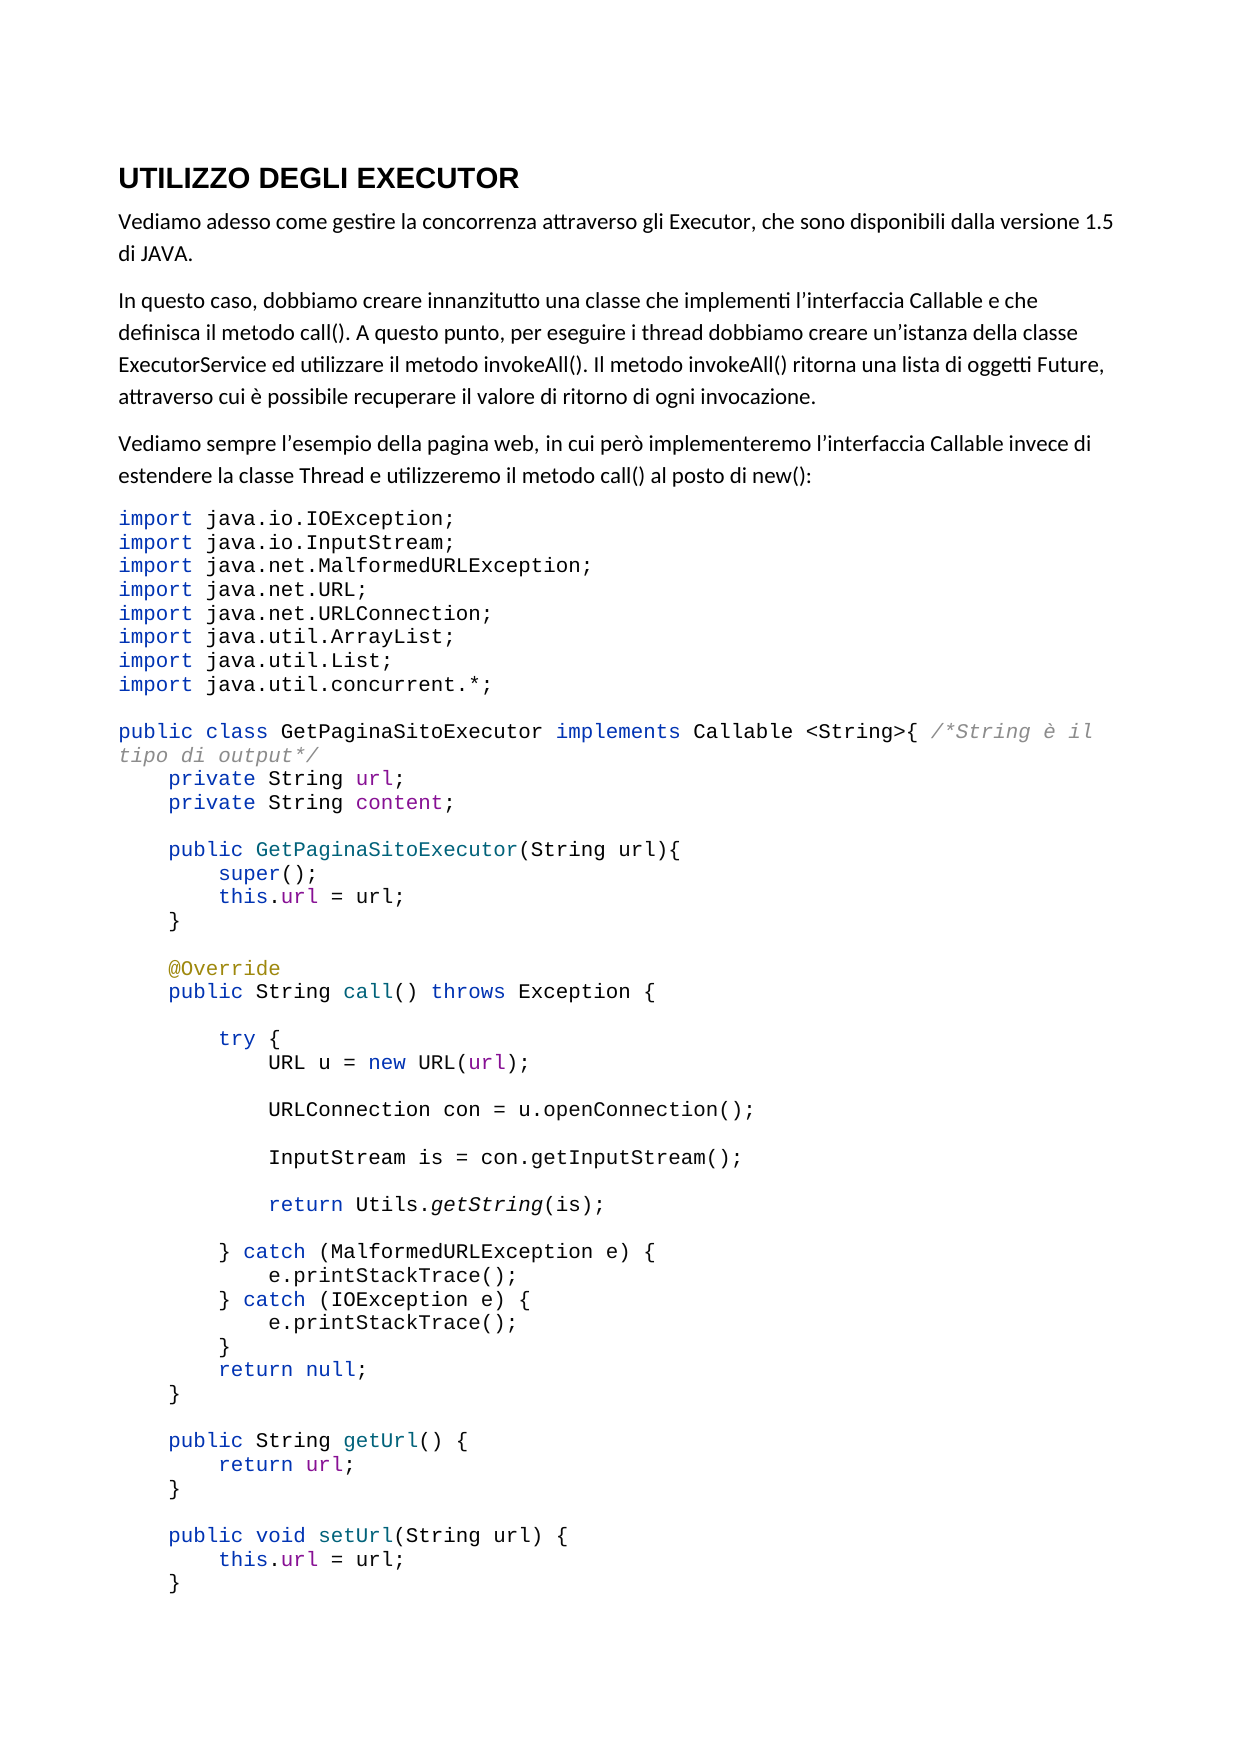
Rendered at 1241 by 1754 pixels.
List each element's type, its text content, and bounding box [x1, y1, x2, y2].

text Vediamo sempre l’esempio della pagina web, in cui però implementeremo l’interfaccia Callable invece di estendere la classe Thread e utilizzeremo il metodo call() al posto di new(): [118, 429, 1122, 489]
text In questo caso, dobbiamo creare innanzitutto una classe che implementi l’interfaccia Callable e che definisca il metodo call(). A questo punto, per eseguire i thread dobbiamo creare un’istanza della classe ExecutorService ed utilizzare il metodo invokeAll(). Il metodo invokeAll() ritorna una lista di oggetti Future, attraverso cui è possibile recuperare il valore di ritorno di ogni invocazione. [118, 286, 1122, 411]
text Vediamo adesso come gestire la concorrenza attraverso gli Executor, che sono disponibili dalla versione 1.5 di JAVA. [118, 207, 1122, 267]
text import java.io.IOException; import java.io.InputStream; import java.net.MalformedURLException; import java.net.URL; import java.net.URLConnection; import java.util.ArrayList; import java.util.List; import java.util.concurrent.*; public class GetPaginaSitoExecutor implements Callable <String>{ /*String è il tipo di output*/ private String url; private String content; public GetPaginaSitoExecutor(String url){ super(); this.url = url; } @Override public String call() throws Exception { try { URL u = new URL(url); URLConnection con = u.openConnection(); InputStream is = con.getInputStream(); return Utils.getString(is); } catch (MalformedURLException e) { e.printStackTrace(); } catch (IOException e) { e.printStackTrace(); } return null; } public String getUrl() { return url; } public void setUrl(String url) { this.url = url; } [118, 508, 1122, 1619]
subtitle UTILIZZO DEGLI EXECUTOR [118, 161, 1122, 194]
